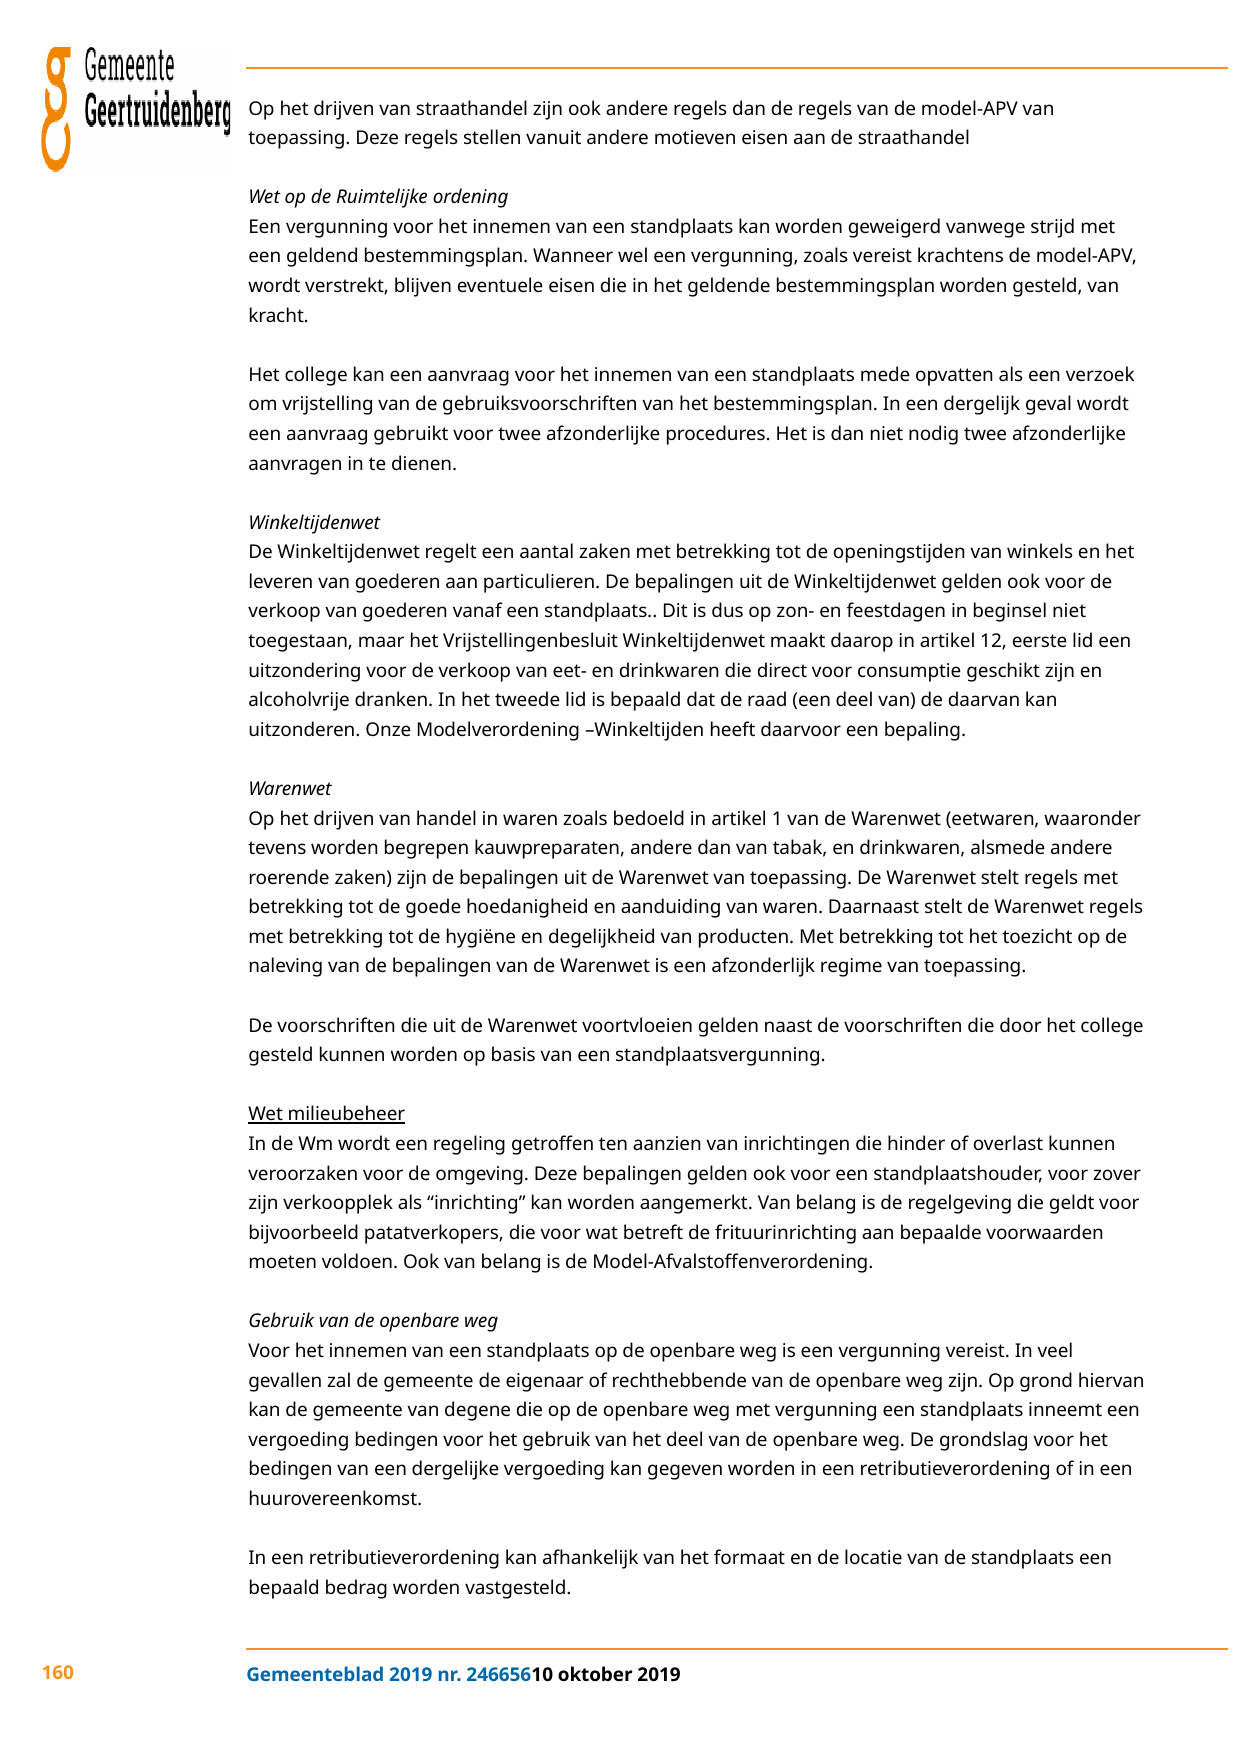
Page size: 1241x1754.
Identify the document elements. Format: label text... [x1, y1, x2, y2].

text De Winkeltijdenwet regelt een aantal zaken met betrekking tot de openingstijden van winkels en het leveren van goederen aan particulieren. De bepalingen uit de Winkeltijdenwet gelden ook voor de verkoop van goederen vanaf een standplaats.. Dit is dus op zon- en feestdagen in beginsel niet toegestaan, maar het Vrijstellingenbesluit Winkeltijdenwet maakt daarop in artikel 12, eerste lid een uitzondering voor de verkoop van eet- en drinkwaren die direct voor consumptie geschikt zijn en alcoholvrije dranken. In het tweede lid is bepaald dat de raad (een deel van) de daarvan kan uitzonderen. Onze Modelverordening –Winkeltijden heeft daarvoor een bepaling. [248, 538, 1152, 742]
text Winkeltijdenwet [248, 509, 1152, 535]
text Het college kan een aanvraag voor het innemen van een standplaats mede opvatten als een verzoek om vrijstelling van de gebruiksvoorschriften van het bestemmingsplan. In een dergelijk geval wordt een aanvraag gebruikt voor twee afzonderlijke procedures. Het is dan niet nodig twee afzonderlijke aanvragen in te dienen. [248, 361, 1152, 476]
text Voor het innemen van een standplaats op de openbare weg is een vergunning vereist. In veel gevallen zal de gemeente de eigenaar of rechthebbende van de openbare weg zijn. Op grond hiervan kan de gemeente van degene die op de openbare weg met vergunning een standplaats inneemt een vergoeding bedingen voor het gebruik van het deel van de openbare weg. De grondslag voor het bedingen van een dergelijke vergoeding kan gegeven worden in een retributieverordening of in een huurovereenkomst. [248, 1337, 1152, 1511]
text Op het drijven van straathandel zijn ook andere regels dan de regels van de model-APV van toepassing. Deze regels stellen vanuit andere motieven eisen aan de straathandel [248, 95, 1152, 150]
picture [41, 47, 231, 172]
text Op het drijven van handel in waren zoals bedoeld in artikel 1 van de Warenwet (eetwaren, waaronder tevens worden begrepen kauwpreparaten, andere dan van tabak, en drinkwaren, alsmede andere roerende zaken) zijn de bepalingen uit de Warenwet van toepassing. De Warenwet stelt regels met betrekking tot de goede hoedanigheid en aanduiding van waren. Daarnaast stelt de Warenwet regels met betrekking tot de hygiëne en degelijkheid van producten. Met betrekking tot het toezicht op de naleving van de bepalingen van de Warenwet is een afzonderlijk regime van toepassing. [248, 805, 1152, 978]
text Warenwet [248, 775, 1152, 801]
text Wet milieubeheer [248, 1101, 1152, 1126]
text In een retributieverordening kan afhankelijk van het formaat en de locatie van de standplaats een bepaald bedrag worden vastgesteld. [248, 1544, 1152, 1600]
text De voorschriften die uit de Warenwet voortvloeien gelden naast de voorschriften die door het college gesteld kunnen worden op basis van een standplaatsvergunning. [248, 1012, 1152, 1067]
text Een vergunning voor het innemen van een standplaats kan worden geweigerd vanwege strijd met een geldend bestemmingsplan. Wanneer wel een vergunning, zoals vereist krachtens de model-APV, wordt verstrekt, blijven eventuele eisen die in het geldende bestemmingsplan worden gesteld, van kracht. [248, 213, 1152, 328]
text Gebruik van de openbare weg [248, 1308, 1152, 1333]
text In de Wm wordt een regeling getroffen ten aanzien van inrichtingen die hinder of overlast kunnen veroorzaken voor de omgeving. Deze bepalingen gelden ook voor een standplaatshouder, voor zover zijn verkoopplek als “inrichting” kan worden aangemerkt. Van belang is de regelgeving die geldt voor bijvoorbeeld patatverkopers, die voor wat betreft de frituurinrichting aan bepaalde voorwaarden moeten voldoen. Ook van belang is de Model-Afvalstoffenverordening. [248, 1130, 1152, 1274]
text Wet op de Ruimtelijke ordening [248, 183, 1152, 209]
